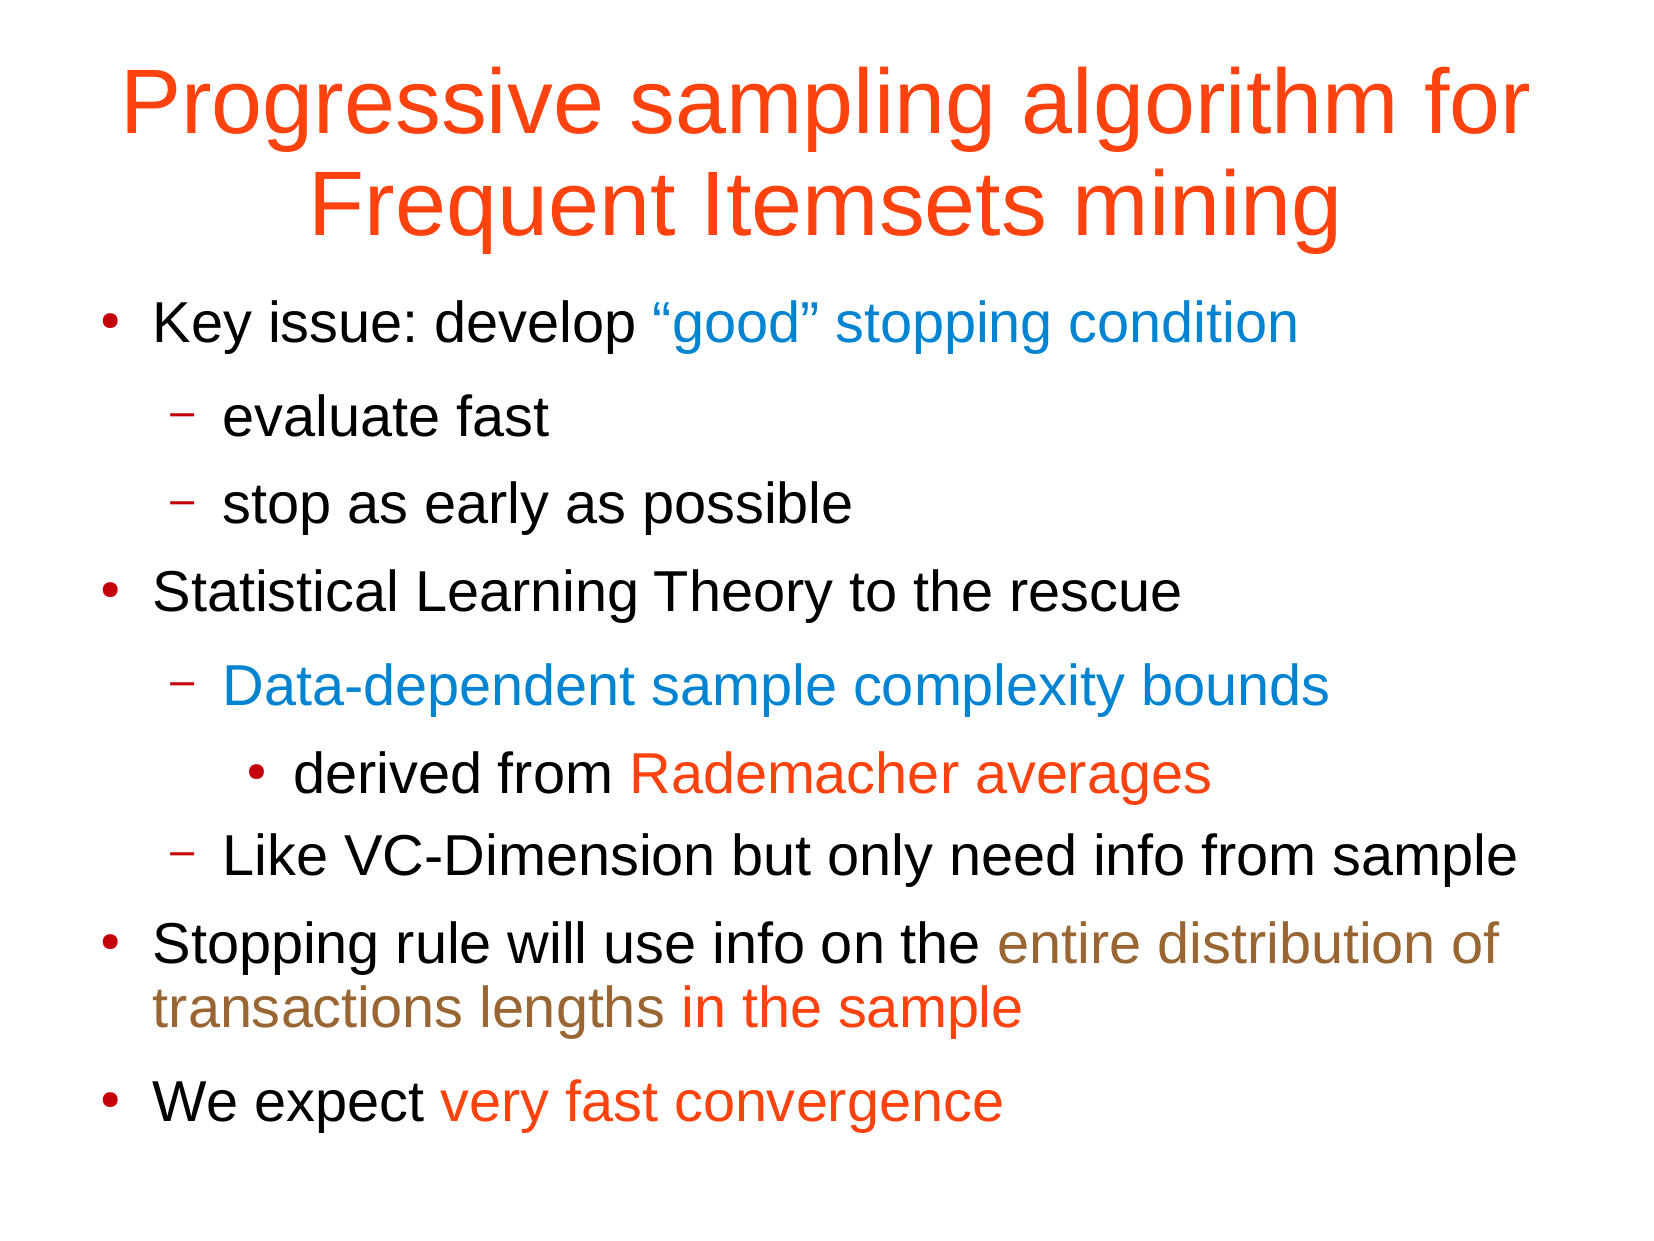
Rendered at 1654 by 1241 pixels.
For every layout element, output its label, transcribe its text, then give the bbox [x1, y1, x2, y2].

title Progressive sampling algorithm for Frequent Itemsets mining [82, 49, 1571, 257]
list Key issue: develop “good” stopping condition evaluate fast stop as early as possible Statistical Learning Theory to the rescue Data-dependent sample complexity bounds derived from Rademacher averages Like VC-Dimension but only need info from sample Stopping rule will use info on the entire distribution of transactions lengths in the sample We expect very fast convergence [82, 290, 1538, 1141]
